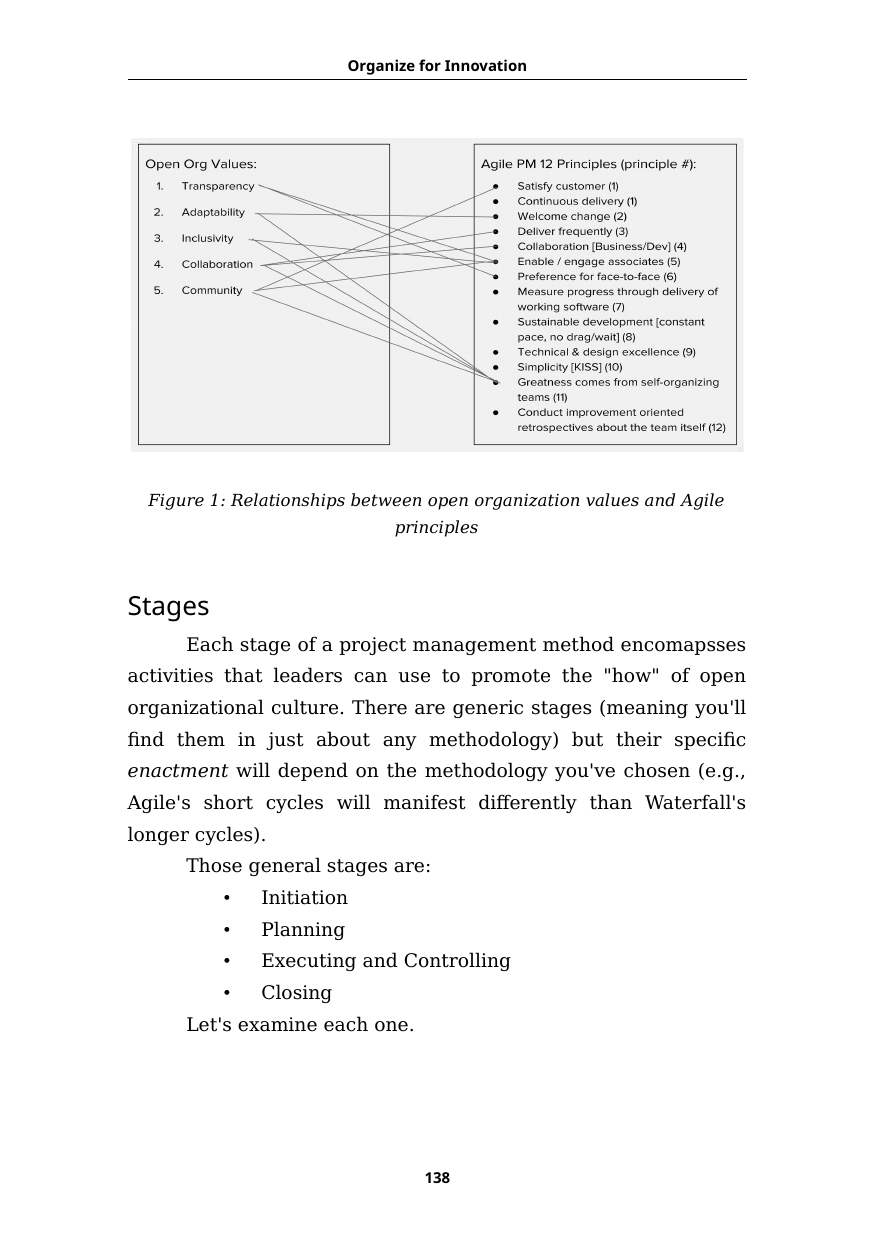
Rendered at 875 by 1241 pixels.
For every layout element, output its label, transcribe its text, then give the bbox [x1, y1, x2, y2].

list Executing and Controlling [223, 951, 747, 972]
text Each stage of a project management method encomapsses activities that leaders can use to promote the "how" of open organizational culture. There are generic stages (meaning you'll find them in just about any methodology) but their specific enactment will depend on the methodology you've chosen (e.g., Agile's short cycles will manifest differently than Waterfall's longer cycles). [127, 634, 747, 846]
text Let's examine each one. [127, 1014, 747, 1036]
list Closing [223, 982, 747, 1004]
picture [130, 138, 744, 452]
list Initiation [223, 887, 747, 909]
text Figure 1: Relationships between open organization values and Agile principles [127, 109, 747, 538]
list Planning [223, 919, 747, 941]
text Those general stages are: [127, 856, 747, 877]
subtitle Stages [127, 591, 747, 621]
